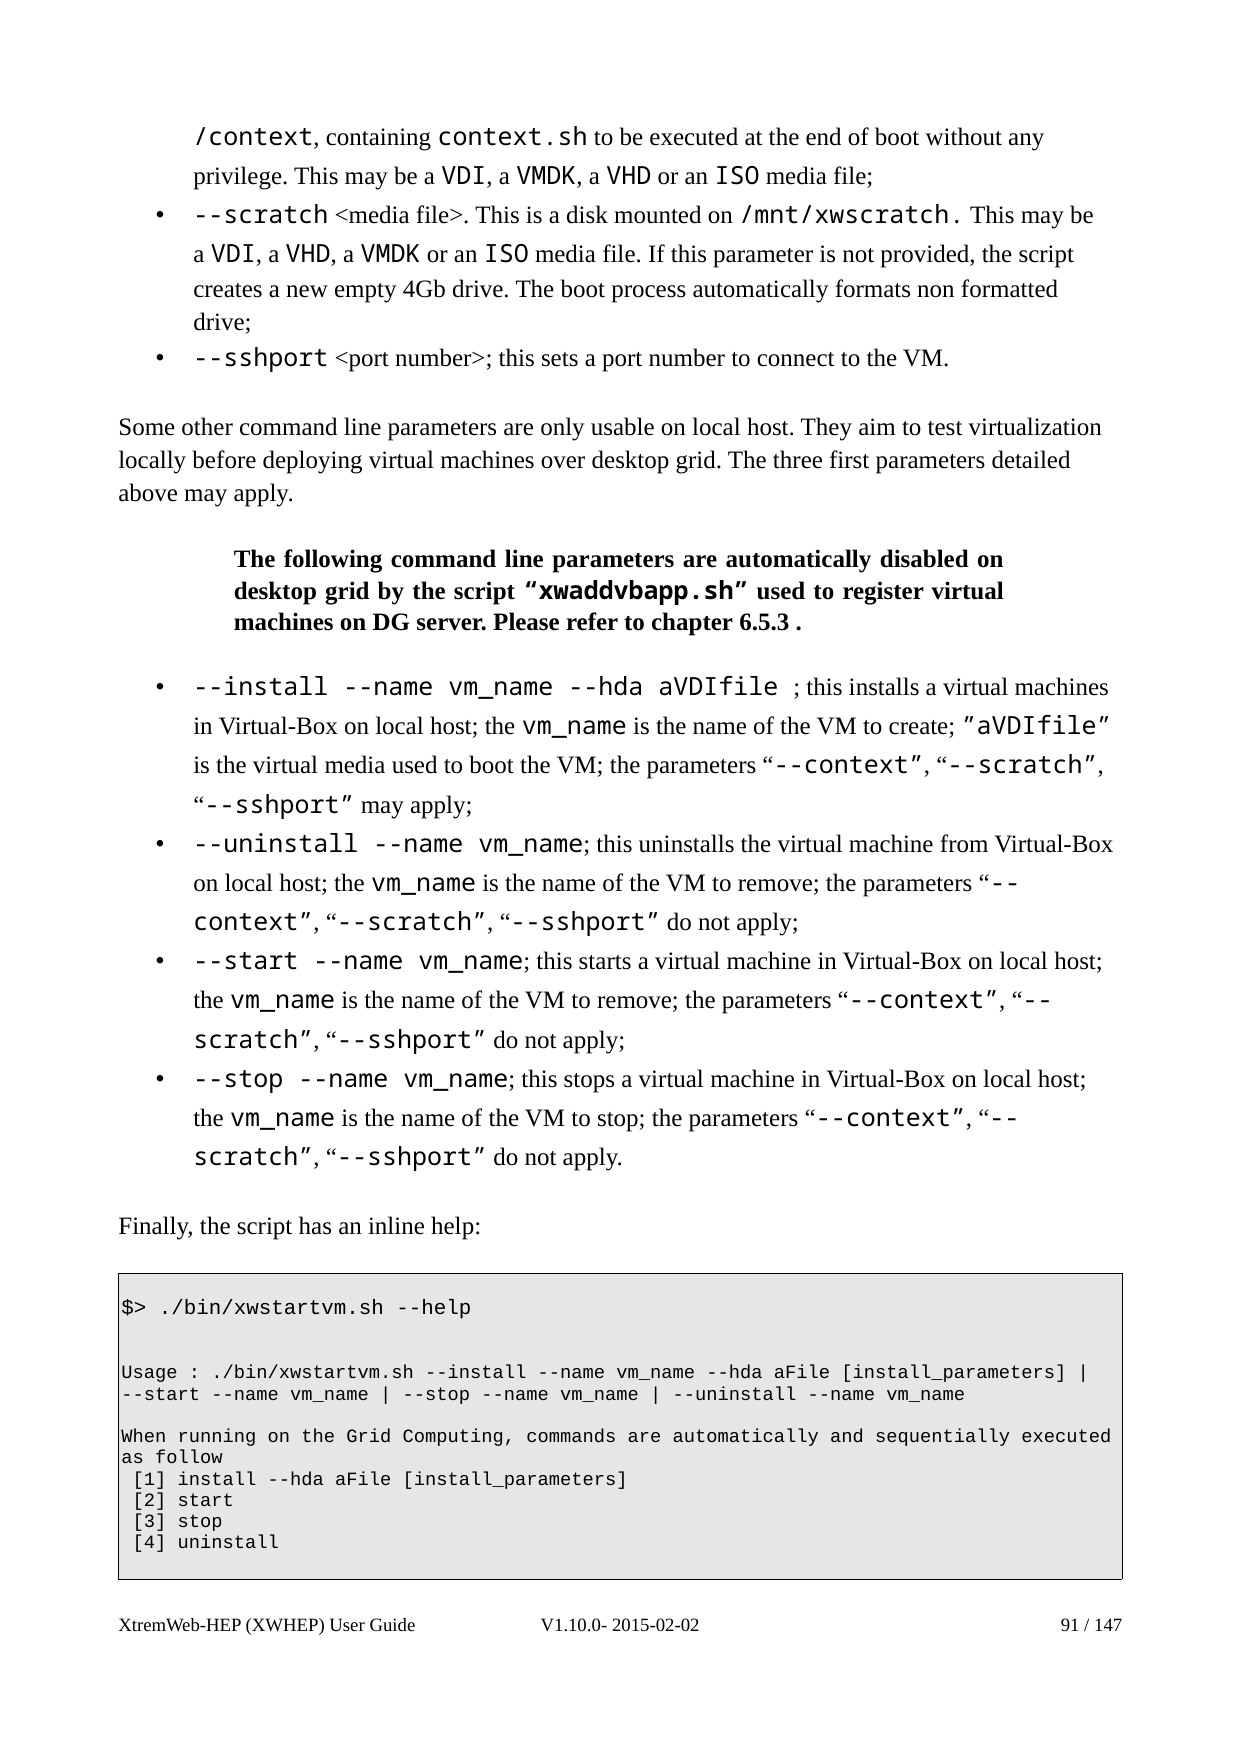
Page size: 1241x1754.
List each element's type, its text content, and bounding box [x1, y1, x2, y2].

text Some other command line parameters are only usable on local host. They aim to test virtualization locally before deploying virtual machines over desktop grid. The three first parameters detailed above may apply. [118, 412, 1122, 507]
list /context, containing context.sh to be executed at the end of boot without any privilege. This may be a VDI, a VMDK, a VHD or an ISO media file; [156, 118, 1122, 191]
text [1] install --hda aFile [install_parameters] [119, 1466, 1122, 1488]
text The following command line parameters are automatically disabled on desktop grid by the script “xwaddvbapp.sh” used to register virtual machines on DG server. Please refer to chapter6.5.3. [233, 544, 1004, 636]
text $> ./bin/xwstartvm.sh --help [119, 1294, 1122, 1318]
text [2] start [119, 1488, 1122, 1509]
list --stop --name vm_name; this stops a virtual machine in Virtual-Box on local host; the vm_name is the name of the VM to stop; the parameters “--context”, “--scratch”, “--sshport” do not apply. [156, 1061, 1122, 1173]
list --uninstall --name vm_name; this uninstalls the virtual machine from Virtual-Box on local host; the vm_name is the name of the VM to remove; the parameters “--context”, “--scratch”, “--sshport” do not apply; [156, 826, 1122, 938]
list --scratch <media file>. This is a disk mounted on /mnt/xwscratch. This may be a VDI, a VHD, a VMDK or an ISO media file. If this parameter is not provided, the script creates a new empty 4Gb drive. The boot process automatically formats non formatted drive; [156, 196, 1122, 336]
text Finally, the script has an inline help: [118, 1211, 1122, 1240]
list --install --name vm_name --hda aVDIfile ; this installs a virtual machines in Virtual-Box on local host; the vm_name is the name of the VM to create; ”aVDIfile” is the virtual media used to boot the VM; the parameters “--context”, “--scratch”, “--sshport” may apply; [156, 669, 1122, 820]
text [3] stop [119, 1509, 1122, 1530]
list --sshport <port number>; this sets a port number to connect to the VM. [156, 340, 1122, 374]
text [4] uninstall [119, 1530, 1122, 1551]
text When running on the Grid Computing, commands are automatically and sequentially executed as follow [119, 1424, 1122, 1466]
text Usage : ./bin/xwstartvm.sh --install --name vm_name --hda aFile [install_parameters] | --start --name vm_name | --stop --name vm_name | --uninstall --name vm_name [119, 1360, 1122, 1403]
list --start --name vm_name; this starts a virtual machine in Virtual-Box on local host; the vm_name is the name of the VM to remove; the parameters “--context”, “--scratch”, “--sshport” do not apply; [156, 943, 1122, 1055]
